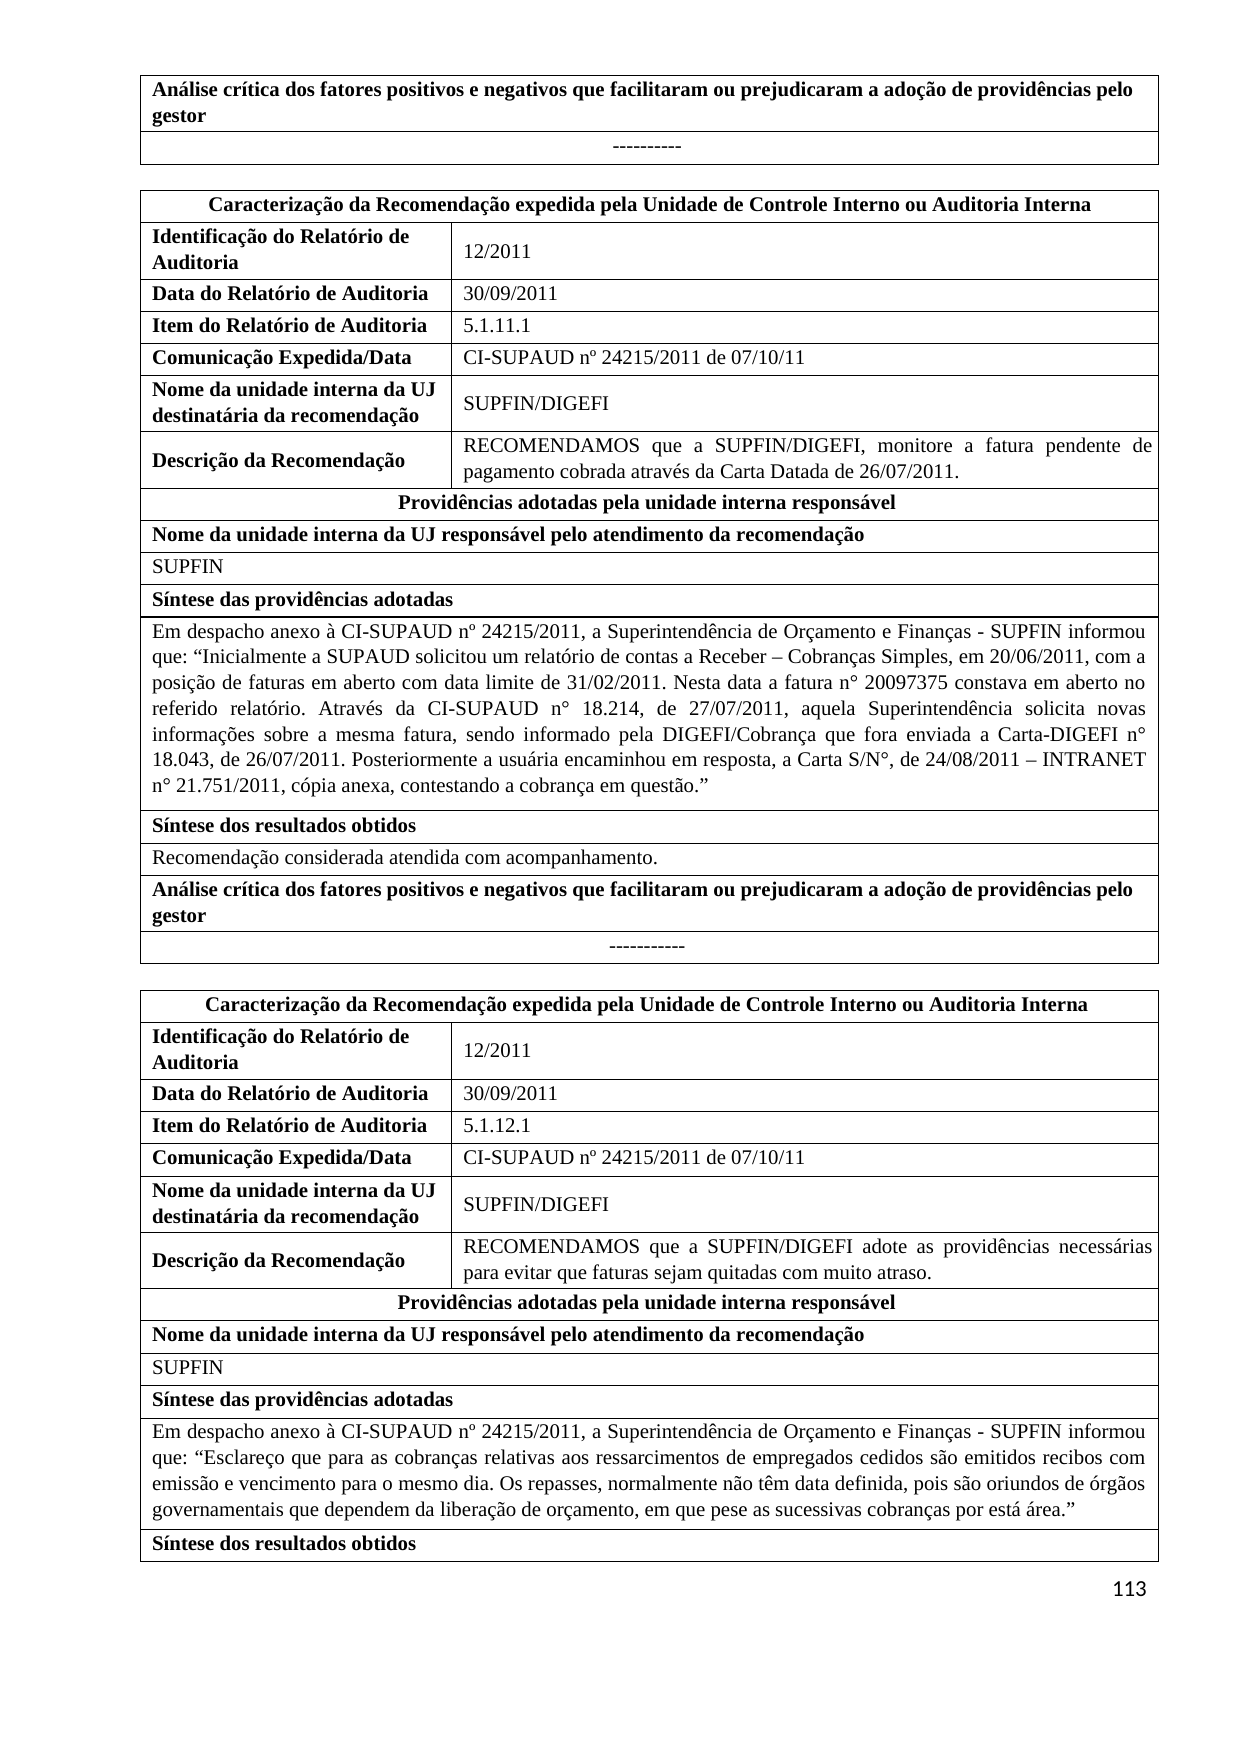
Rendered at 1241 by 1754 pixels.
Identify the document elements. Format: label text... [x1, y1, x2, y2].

table_cell Nome da unidade interna da UJ destinatária da recomendação [141, 376, 451, 431]
table_cell Item do Relatório de Auditoria [141, 312, 451, 343]
table_cell Data do Relatório de Auditoria [141, 1080, 451, 1111]
table_cell Em despacho anexo à CI-SUPAUD nº 24215/2011, a Superintendência de Orçamento e Finanças - SUPFIN informou que: “Esclareço que para as cobranças relativas aos ressarcimentos de empregados cedidos são emitidos recibos com emissão e vencimento para o mesmo dia. Os repasses, normalmente não têm data definida, pois são oriundos de órgãos governamentais que dependem da liberação de orçamento, em que pese as sucessivas cobranças por está área.” [141, 1419, 1158, 1529]
table_cell Nome da unidade interna da UJ responsável pelo atendimento da recomendação [141, 1321, 1158, 1353]
table_cell Análise crítica dos fatores positivos e negativos que facilitaram ou prejudicaram a adoção de providências pelo gestor [141, 876, 1158, 931]
table_cell SUPFIN/DIGEFI [452, 376, 1158, 431]
table_cell Identificação do Relatório de Auditoria [141, 1023, 451, 1078]
table_cell Síntese dos resultados obtidos [141, 1530, 1158, 1561]
table_cell Descrição da Recomendação [141, 1233, 451, 1288]
table_cell SUPFIN/DIGEFI [452, 1177, 1158, 1232]
table_cell Providências adotadas pela unidade interna responsável [141, 1289, 1158, 1320]
table_cell CI-SUPAUD nº 24215/2011 de 07/10/11 [452, 344, 1158, 375]
table_cell RECOMENDAMOS que a SUPFIN/DIGEFI adote as providências necessárias para evitar que faturas sejam quitadas com muito atraso. [452, 1233, 1158, 1288]
table_cell Síntese dos resultados obtidos [141, 811, 1158, 842]
table_cell Comunicação Expedida/Data [141, 344, 451, 375]
table_cell Recomendação considerada atendida com acompanhamento. [141, 844, 1158, 875]
table_cell Nome da unidade interna da UJ responsável pelo atendimento da recomendação [141, 521, 1158, 552]
table_cell Análise crítica dos fatores positivos e negativos que facilitaram ou prejudicaram a adoção de providências pelo gestor [141, 76, 1158, 131]
table_cell Síntese das providências adotadas [141, 585, 1158, 616]
table_cell Síntese das providências adotadas [141, 1386, 1158, 1417]
table_cell Identificação do Relatório de Auditoria [141, 223, 451, 278]
table_cell SUPFIN [141, 1354, 1158, 1385]
table_cell Comunicação Expedida/Data [141, 1144, 451, 1176]
table_cell Data do Relatório de Auditoria [141, 280, 451, 311]
table_cell Em despacho anexo à CI-SUPAUD nº 24215/2011, a Superintendência de Orçamento e Finanças - SUPFIN informou que: “Inicialmente a SUPAUD solicitou um relatório de contas a Receber – Cobranças Simples, em 20/06/2011, com a posição de faturas em aberto com data limite de 31/02/2011. Nesta data a fatura n° 20097375 constava em aberto no referido relatório. Através da CI-SUPAUD n° 18.214, de 27/07/2011, aquela Superintendência solicita novas informações sobre a mesma fatura, sendo informado pela DIGEFI/Cobrança que fora enviada a Carta-DIGEFI n° 18.043, de 26/07/2011. Posteriormente a usuária encaminhou em resposta, a Carta S/N°, de 24/08/2011 – INTRANET n° 21.751/2011, cópia anexa, contestando a cobrança em questão.” [141, 618, 1158, 810]
table_cell 12/2011 [452, 223, 1158, 278]
table_header Caracterização da Recomendação expedida pela Unidade de Controle Interno ou Auditoria Interna [141, 191, 1158, 222]
table_cell ---------- [141, 132, 1158, 163]
table_cell 12/2011 [452, 1023, 1158, 1078]
table_header Caracterização da Recomendação expedida pela Unidade de Controle Interno ou Auditoria Interna [141, 991, 1158, 1022]
table_cell 30/09/2011 [452, 1080, 1158, 1111]
table_cell RECOMENDAMOS que a SUPFIN/DIGEFI, monitore a fatura pendente de pagamento cobrada através da Carta Datada de 26/07/2011. [452, 432, 1158, 487]
table_cell CI-SUPAUD nº 24215/2011 de 07/10/11 [452, 1144, 1158, 1176]
table_cell 5.1.12.1 [452, 1112, 1158, 1143]
table_cell Nome da unidade interna da UJ destinatária da recomendação [141, 1177, 451, 1232]
table_cell Item do Relatório de Auditoria [141, 1112, 451, 1143]
table_cell 5.1.11.1 [452, 312, 1158, 343]
table_cell 30/09/2011 [452, 280, 1158, 311]
table_cell Descrição da Recomendação [141, 432, 451, 487]
table_cell SUPFIN [141, 553, 1158, 584]
table_cell Providências adotadas pela unidade interna responsável [141, 489, 1158, 520]
table_cell ----------- [141, 932, 1158, 963]
